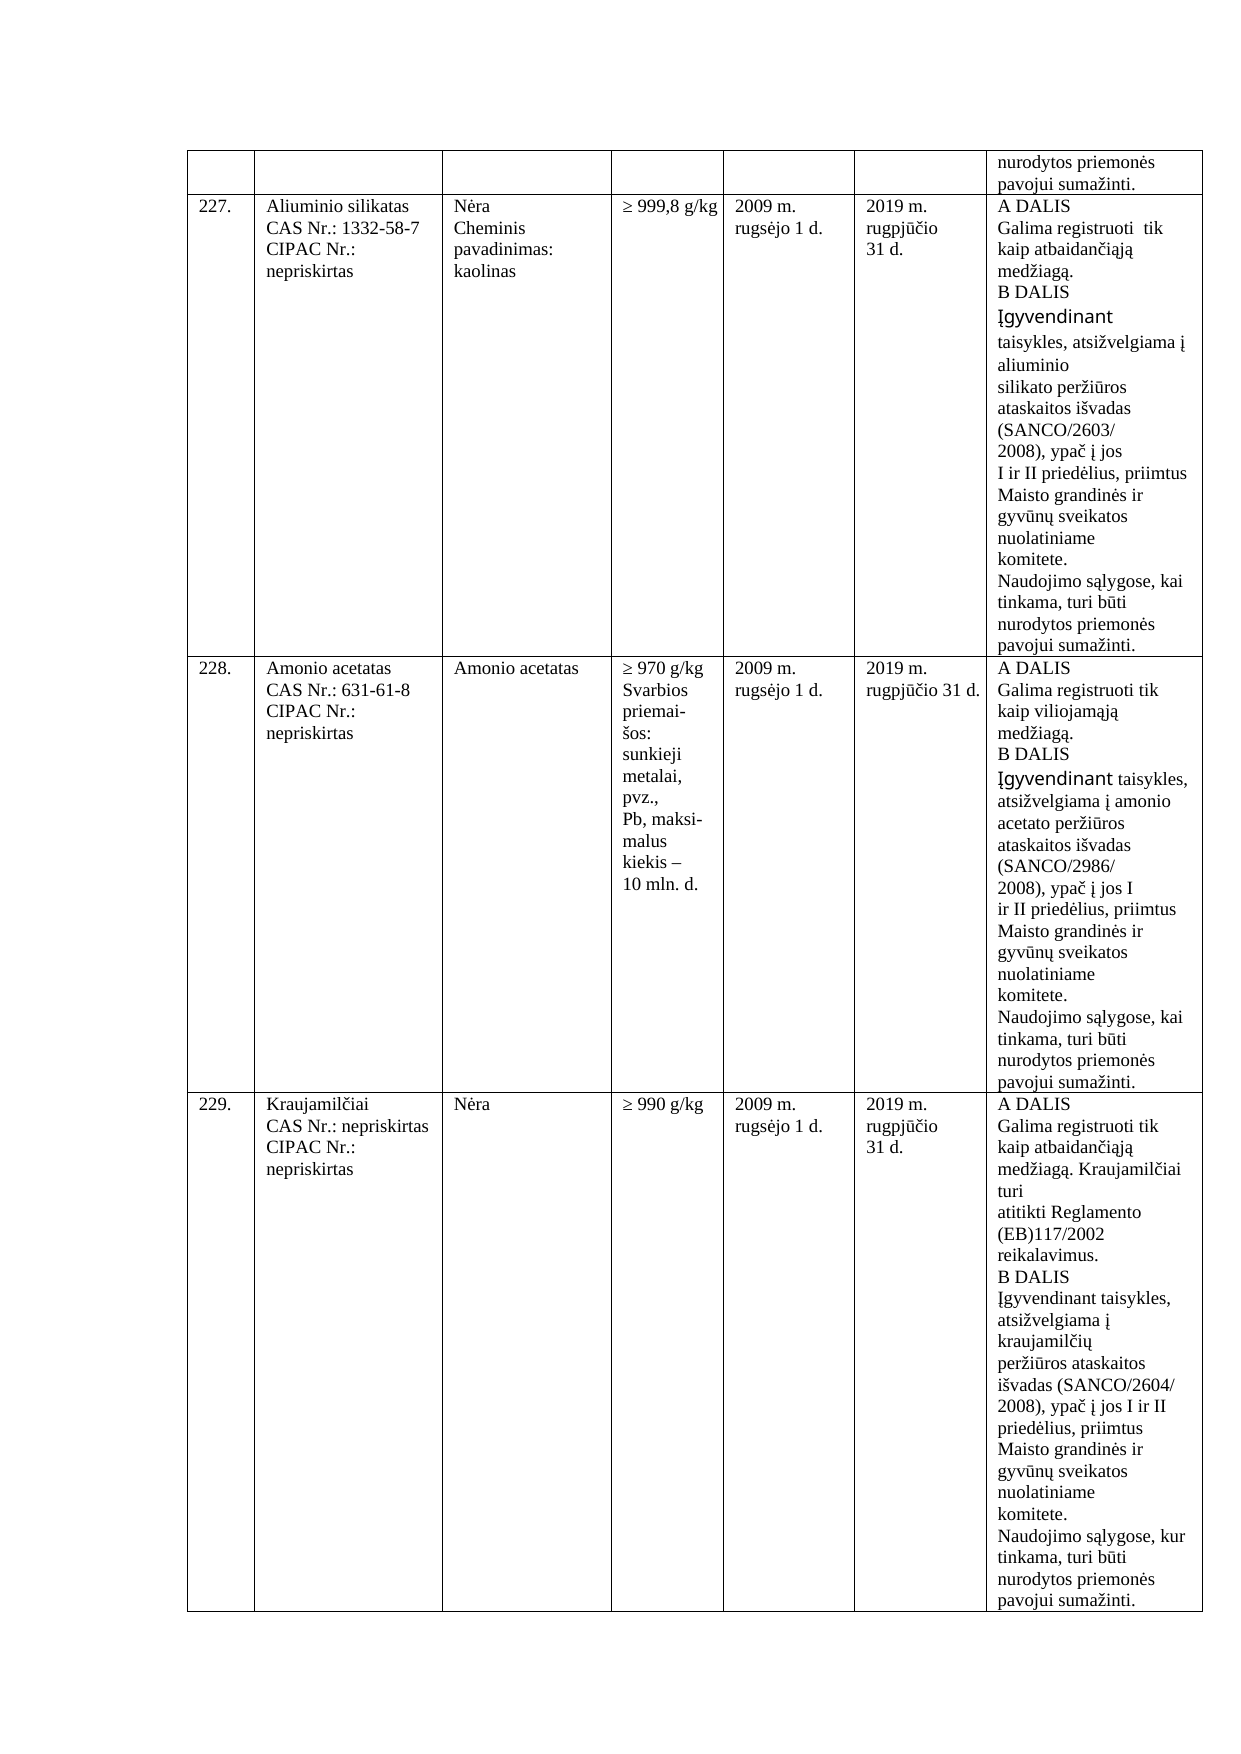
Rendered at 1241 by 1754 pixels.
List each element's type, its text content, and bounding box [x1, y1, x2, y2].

table_cell [255, 151, 442, 194]
table_cell [188, 151, 254, 194]
table_cell 2009 m. rugsėjo 1 d. [724, 657, 854, 1092]
table_cell [105, 656, 180, 1092]
table_cell [105, 194, 180, 656]
table_cell [855, 151, 986, 194]
table_cell 2019 m. rugpjūčio 31 d. [855, 657, 986, 1092]
table_cell [1203, 656, 1211, 1092]
table_cell A DALIS Galima registruoti tik kaip atbaidančiąją medžiagą. Kraujamilčiai turi atitikti Reglamento (EB)117/2002 reikalavimus. B DALIS Įgyvendinant taisykles, atsižvelgiama į kraujamilčių peržiūros ataskaitos išvadas (SANCO/2604/ 2008), ypač į jos I ir II priedėlius, priimtus Maisto grandinės ir gyvūnų sveikatos nuolatiniame komitete. Naudojimo sąlygose, kur tinkama, turi būti nurodytos priemonės pavojui sumažinti. [987, 1093, 1202, 1611]
table_cell [1203, 194, 1211, 656]
table_cell 2009 m. rugsėjo 1 d. [724, 1093, 854, 1611]
table_cell Aliuminio silikatas CAS Nr.: 1332-58-7 CIPAC Nr.: nepriskirtas [255, 195, 442, 656]
table_cell ≥ 990 g/kg [612, 1093, 723, 1611]
table_cell 227. [188, 195, 254, 656]
table_cell [1203, 150, 1211, 194]
table_cell [724, 151, 854, 194]
table_cell Amonio acetatas [443, 657, 611, 1092]
table_cell [180, 1092, 187, 1611]
table_cell [180, 656, 187, 1092]
table_cell 2009 m. rugsėjo 1 d. [724, 195, 854, 656]
table_cell [443, 151, 611, 194]
table_cell 228. [188, 657, 254, 1092]
table_cell A DALIS Galima registruoti tik kaip viliojamąją medžiagą. B DALIS Įgyvendinant taisykles, atsižvelgiama į amonio acetato peržiūros ataskaitos išvadas (SANCO/2986/ 2008), ypač į jos I ir II priedėlius, priimtus Maisto grandinės ir gyvūnų sveikatos nuolatiniame komitete. Naudojimo sąlygose, kai tinkama, turi būti nurodytos priemonės pavojui sumažinti. [987, 657, 1202, 1092]
table_cell [612, 151, 723, 194]
table_cell nurodytos priemonės pavojui sumažinti. [987, 151, 1202, 194]
table_cell 229. [188, 1093, 254, 1611]
table_cell 2019 m. rugpjūčio 31 d. [855, 1093, 986, 1611]
table_cell ≥ 999,8 g/kg [612, 195, 723, 656]
table_cell [180, 194, 187, 656]
table_cell 2019 m. rugpjūčio 31 d. [855, 195, 986, 656]
table_cell [1203, 1092, 1211, 1611]
table_cell Amonio acetatas CAS Nr.: 631-61-8 CIPAC Nr.: nepriskirtas [255, 657, 442, 1092]
table_cell ≥ 970 g/kg Svarbios priemai-šos: sunkieji metalai, pvz., Pb, maksi-malus kiekis – 10 mln. d. [612, 657, 723, 1092]
table_cell Kraujamilčiai CAS Nr.: nepriskirtas CIPAC Nr.: nepriskirtas [255, 1093, 442, 1611]
table_cell Nėra [443, 1093, 611, 1611]
table_cell [180, 150, 187, 194]
table_cell A DALIS Galima registruoti tik kaip atbaidančiąją medžiagą. B DALIS Įgyvendinant taisykles, atsižvelgiama į aliuminio silikato peržiūros ataskaitos išvadas (SANCO/2603/ 2008), ypač į jos I ir II priedėlius, priimtus Maisto grandinės ir gyvūnų sveikatos nuolatiniame komitete. Naudojimo sąlygose, kai tinkama, turi būti nurodytos priemonės pavojui sumažinti. [987, 195, 1202, 656]
table_cell Nėra Cheminis pavadinimas: kaolinas [443, 195, 611, 656]
table_cell [105, 1092, 180, 1611]
table_cell [105, 150, 180, 194]
